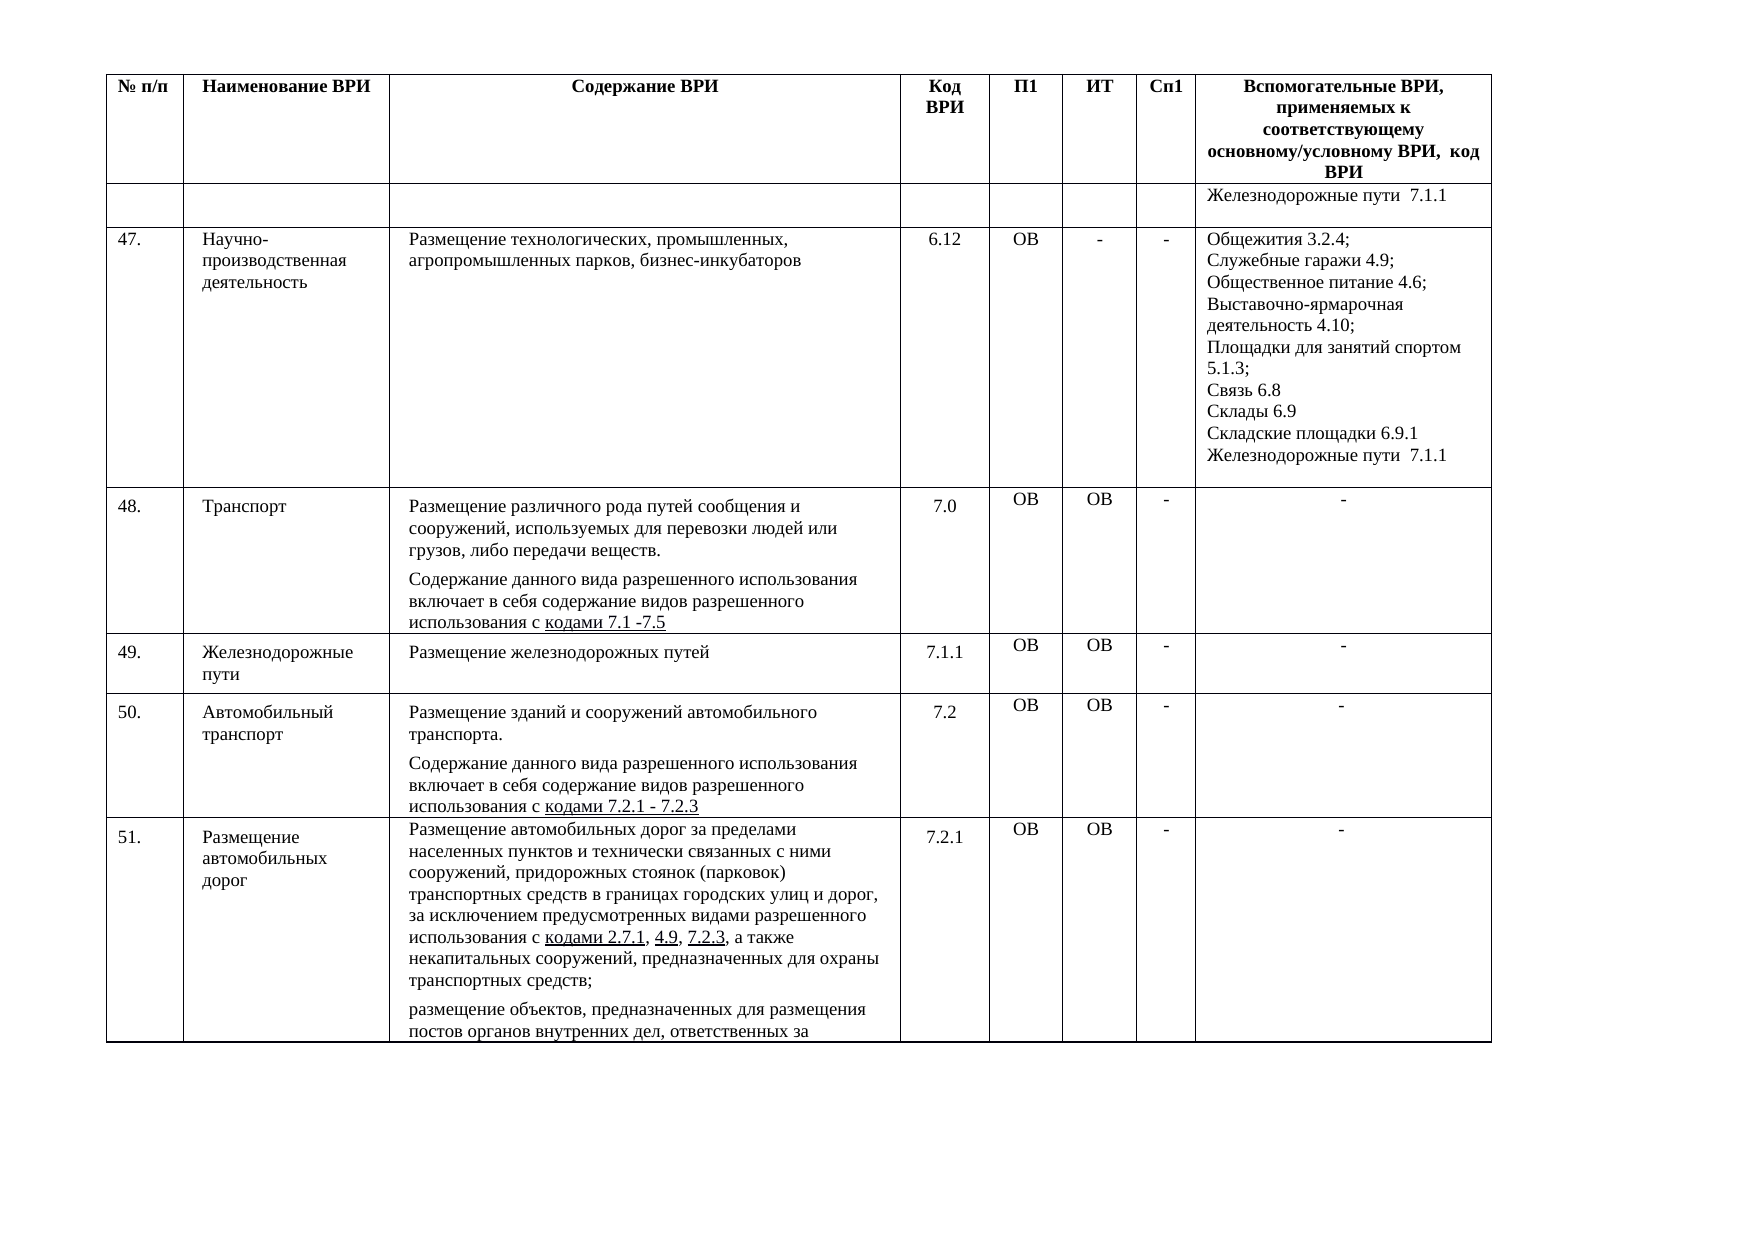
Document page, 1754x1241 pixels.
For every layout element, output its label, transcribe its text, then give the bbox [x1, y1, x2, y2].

table_cell - [1137, 818, 1195, 1041]
table_cell [107, 184, 183, 227]
table_cell Размещение автомобильных дорог за пределами населенных пунктов и технически связанных с ними сооружений, придорожных стоянок (парковок) транспортных средств в границах городских улиц и дорог, за исключением предусмотренных видами разрешенного использования с кодами 2.7.1, 4.9, 7.2.3, а также некапитальных сооружений, предназначенных для охраны транспортных средств; размещение объектов, предназначенных для размещения постов органов внутренних дел, ответственных за [390, 818, 900, 1041]
table_header Код ВРИ [901, 75, 989, 183]
table_cell - [1137, 184, 1195, 227]
table_cell Транспорт [184, 488, 389, 633]
table_header П1 [990, 75, 1062, 183]
table_cell ОВ [990, 228, 1062, 487]
table_cell Размещение автомобильных дорог [184, 818, 389, 1041]
table_cell 6.12 [901, 228, 989, 487]
table_cell - [1196, 818, 1491, 1041]
table_cell 7.0 [901, 488, 989, 633]
table_cell Автомобильный транспорт [184, 694, 389, 817]
table_header Содержание ВРИ [390, 75, 900, 183]
table_cell ОВ [990, 488, 1062, 633]
table_cell ОВ [1063, 818, 1136, 1041]
table_cell [990, 184, 1062, 227]
table_cell ОВ [990, 818, 1062, 1041]
table_header Наименование ВРИ [184, 75, 389, 183]
table_cell 7.2 [901, 694, 989, 817]
table_cell Размещение различного рода путей сообщения и сооружений, используемых для перевозки людей или грузов, либо передачи веществ. Содержание данного вида разрешенного использования включает в себя содержание видов разрешенного использования с кодами 7.1 -7.5 [390, 488, 900, 633]
table_cell Общежития 3.2.4; Служебные гаражи 4.9; Общественное питание 4.6; Выставочно-ярмарочная деятельность 4.10; Площадки для занятий спортом 5.1.3; Связь 6.8 Склады 6.9 Складские площадки 6.9.1 Железнодорожные пути 7.1.1 [1196, 228, 1491, 487]
table_cell - [1063, 184, 1136, 227]
table_cell [107, 818, 183, 1041]
table_cell [184, 184, 389, 227]
table_cell Железнодорожные пути [184, 634, 389, 692]
table_cell ОВ [990, 634, 1062, 692]
table_header ИТ [1063, 75, 1136, 183]
table_cell ОВ [1063, 634, 1136, 692]
table_cell 7.1.1 [901, 634, 989, 692]
table_cell [901, 184, 989, 227]
table_cell - [1196, 488, 1491, 633]
table_cell Научно-производственная деятельность [184, 228, 389, 487]
table_cell 7.2.1 [901, 818, 989, 1041]
table_cell [107, 634, 183, 692]
table_cell Размещение зданий и сооружений автомобильного транспорта. Содержание данного вида разрешенного использования включает в себя содержание видов разрешенного использования с кодами 7.2.1 - 7.2.3 [390, 694, 900, 817]
table_cell [107, 694, 183, 817]
table_cell ОВ [1063, 694, 1136, 817]
table_cell - [1137, 634, 1195, 692]
table_cell - [1063, 228, 1136, 487]
table_cell - [1137, 488, 1195, 633]
table_cell - [1137, 694, 1195, 817]
table_cell - [1137, 228, 1195, 487]
table_cell - [1196, 634, 1491, 692]
table_cell [107, 228, 183, 487]
table_header № п/п [107, 75, 183, 183]
table_cell - [1196, 694, 1491, 817]
table_cell ОВ [1063, 488, 1136, 633]
table_header Вспомогательные ВРИ, применяемых к соответствующему основному/условному ВРИ, код ВРИ [1196, 75, 1491, 183]
table_cell ОВ [990, 694, 1062, 817]
table_cell Железнодорожные пути 7.1.1 [1196, 184, 1491, 227]
table_cell [390, 184, 900, 227]
table_cell Размещение технологических, промышленных, агропромышленных парков, бизнес-инкубаторов [390, 228, 900, 487]
table_header Сп1 [1137, 75, 1195, 183]
table_cell [107, 488, 183, 633]
table_cell Размещение железнодорожных путей [390, 634, 900, 692]
